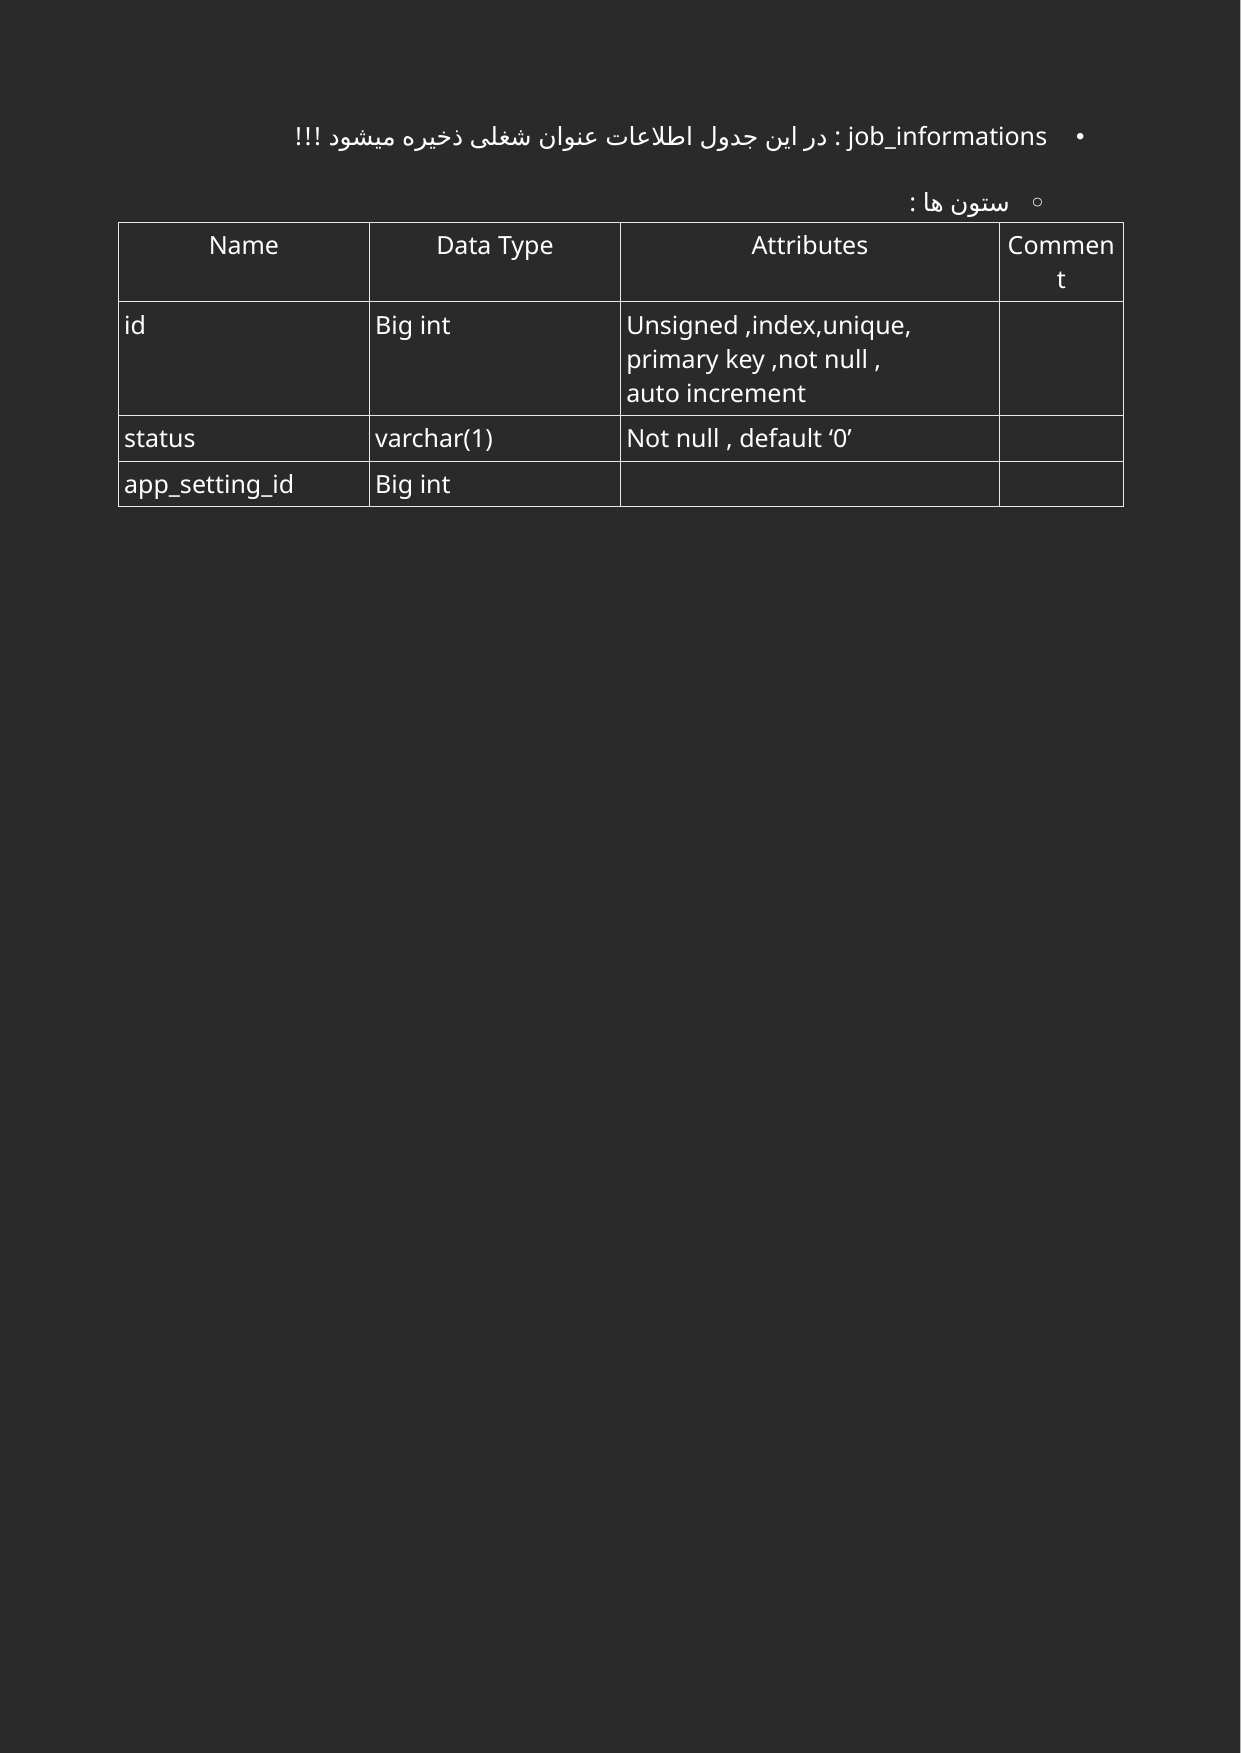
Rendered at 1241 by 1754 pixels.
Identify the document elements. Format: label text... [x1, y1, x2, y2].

table_header Comment [1000, 223, 1123, 301]
table_header Data Type [370, 223, 620, 301]
list ستون ها :‌ [118, 189, 1047, 222]
table_header Name [119, 223, 369, 301]
table_cell [1000, 302, 1123, 415]
table_cell Big int [370, 302, 620, 415]
table_cell [621, 462, 999, 506]
table_cell Not null , default ‘0’ [621, 416, 999, 461]
table_cell app_setting_id [119, 462, 369, 506]
table_cell [1000, 416, 1123, 461]
table_cell id [119, 302, 369, 415]
table_cell Unsigned ,index,unique, primary key ,not null , auto increment [621, 302, 999, 415]
table_header Attributes [621, 223, 999, 301]
table_cell status [119, 416, 369, 461]
table_cell Big int [370, 462, 620, 506]
table_cell varchar(1) [370, 416, 620, 461]
table_cell [1000, 462, 1123, 506]
list job_informations : در این جدول اطلاعات عنوان شغلی ذخیره میشود !!! [118, 118, 1085, 155]
